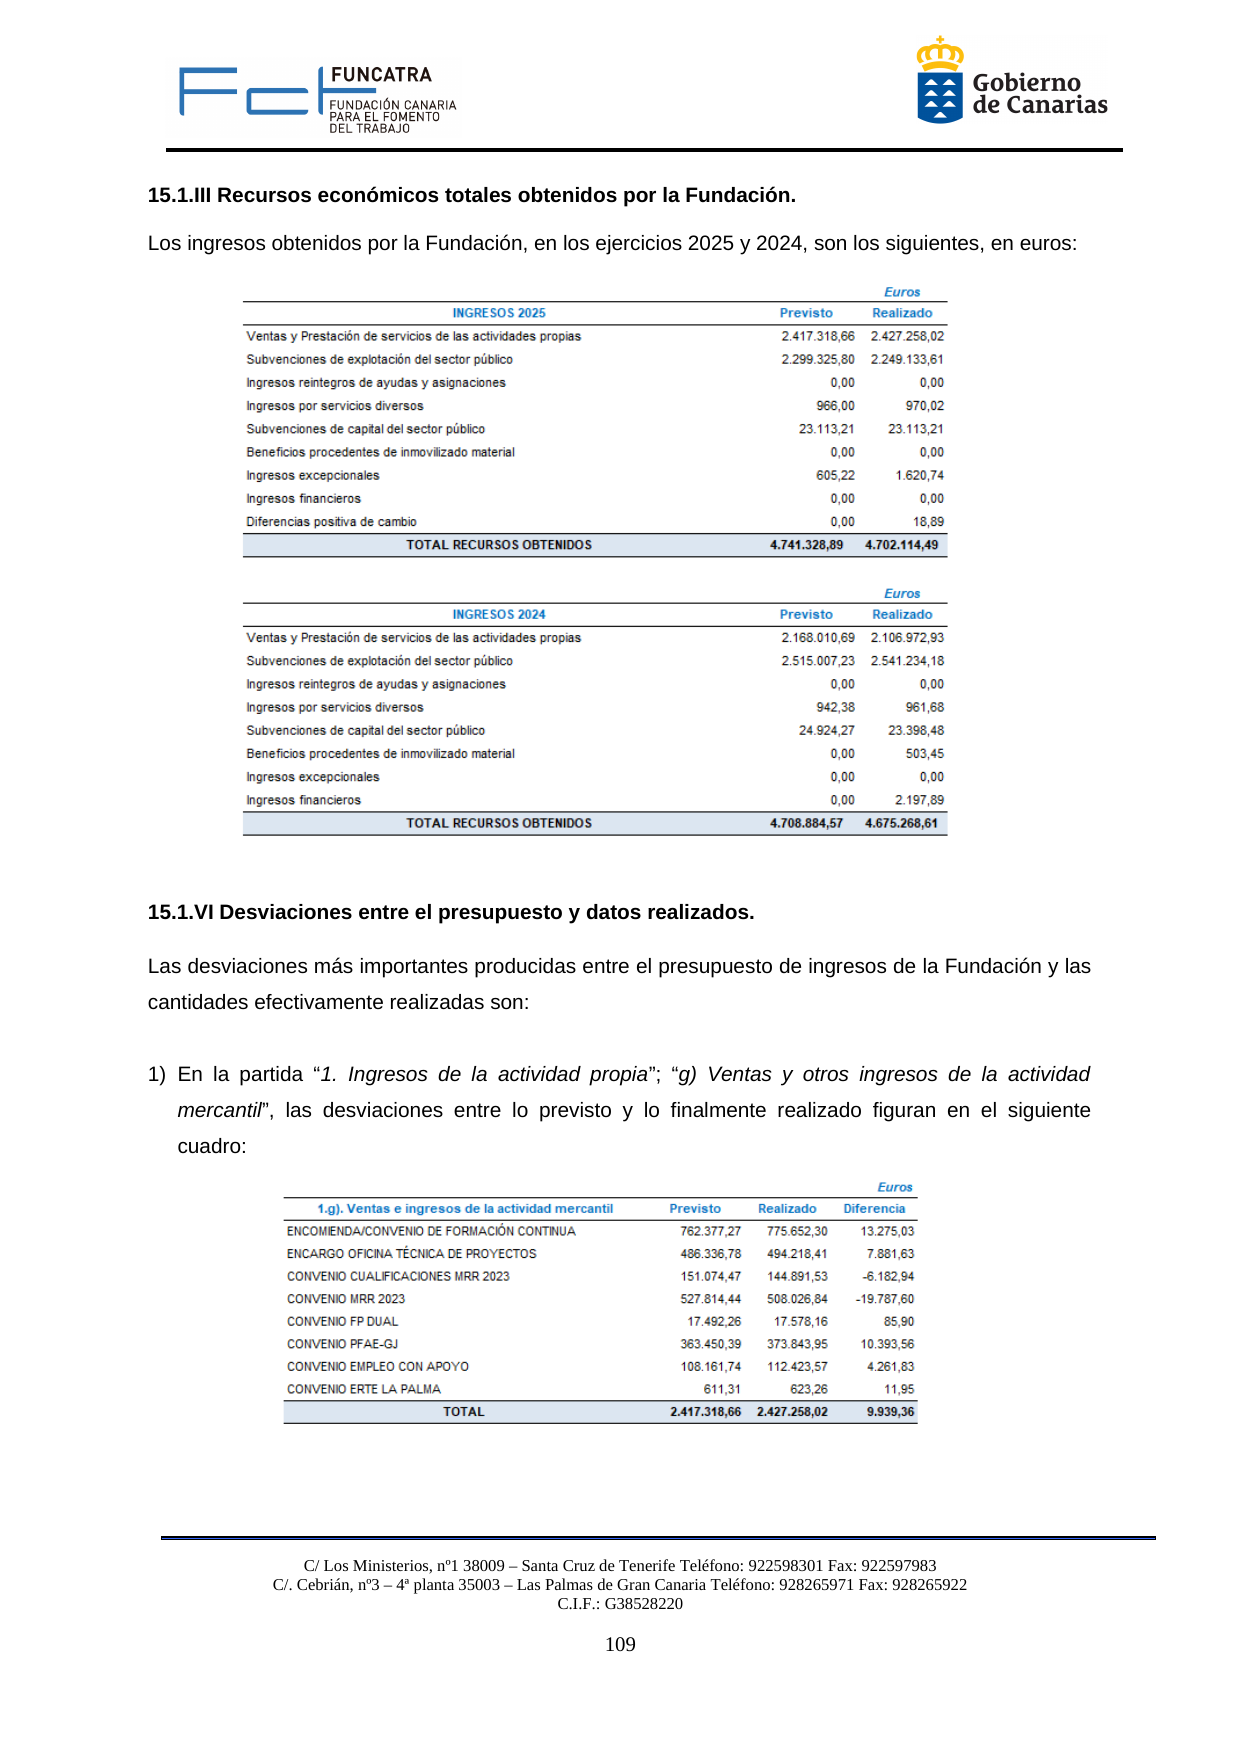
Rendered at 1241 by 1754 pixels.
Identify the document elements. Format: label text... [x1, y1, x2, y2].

text 15.1.III Recursos económicos totales obtenidos por la Fundación. [148, 183, 1092, 207]
picture [165, 57, 462, 138]
picture [277, 1170, 938, 1433]
list En la partida “1. Ingresos de la actividad propia”; “g) Ventas y otros ingresos de la actividad mercantil”, las desviaciones entre lo previsto y lo finalmente realizado figuran en el siguiente cuadro: [148, 1062, 1092, 1158]
text Las desviaciones más importantes producidas entre el presupuesto de ingresos de la Fundación y las cantidades efectivamente realizadas son: [148, 954, 1092, 1014]
text Los ingresos obtenidos por la Fundación, en los ejercicios 2025 y 2024, son los siguientes, en euros: [148, 231, 1092, 254]
picture [916, 35, 1108, 124]
subtitle 15.1.VI Desviaciones entre el presupuesto y datos realizados. [148, 900, 1092, 924]
picture [228, 278, 972, 852]
